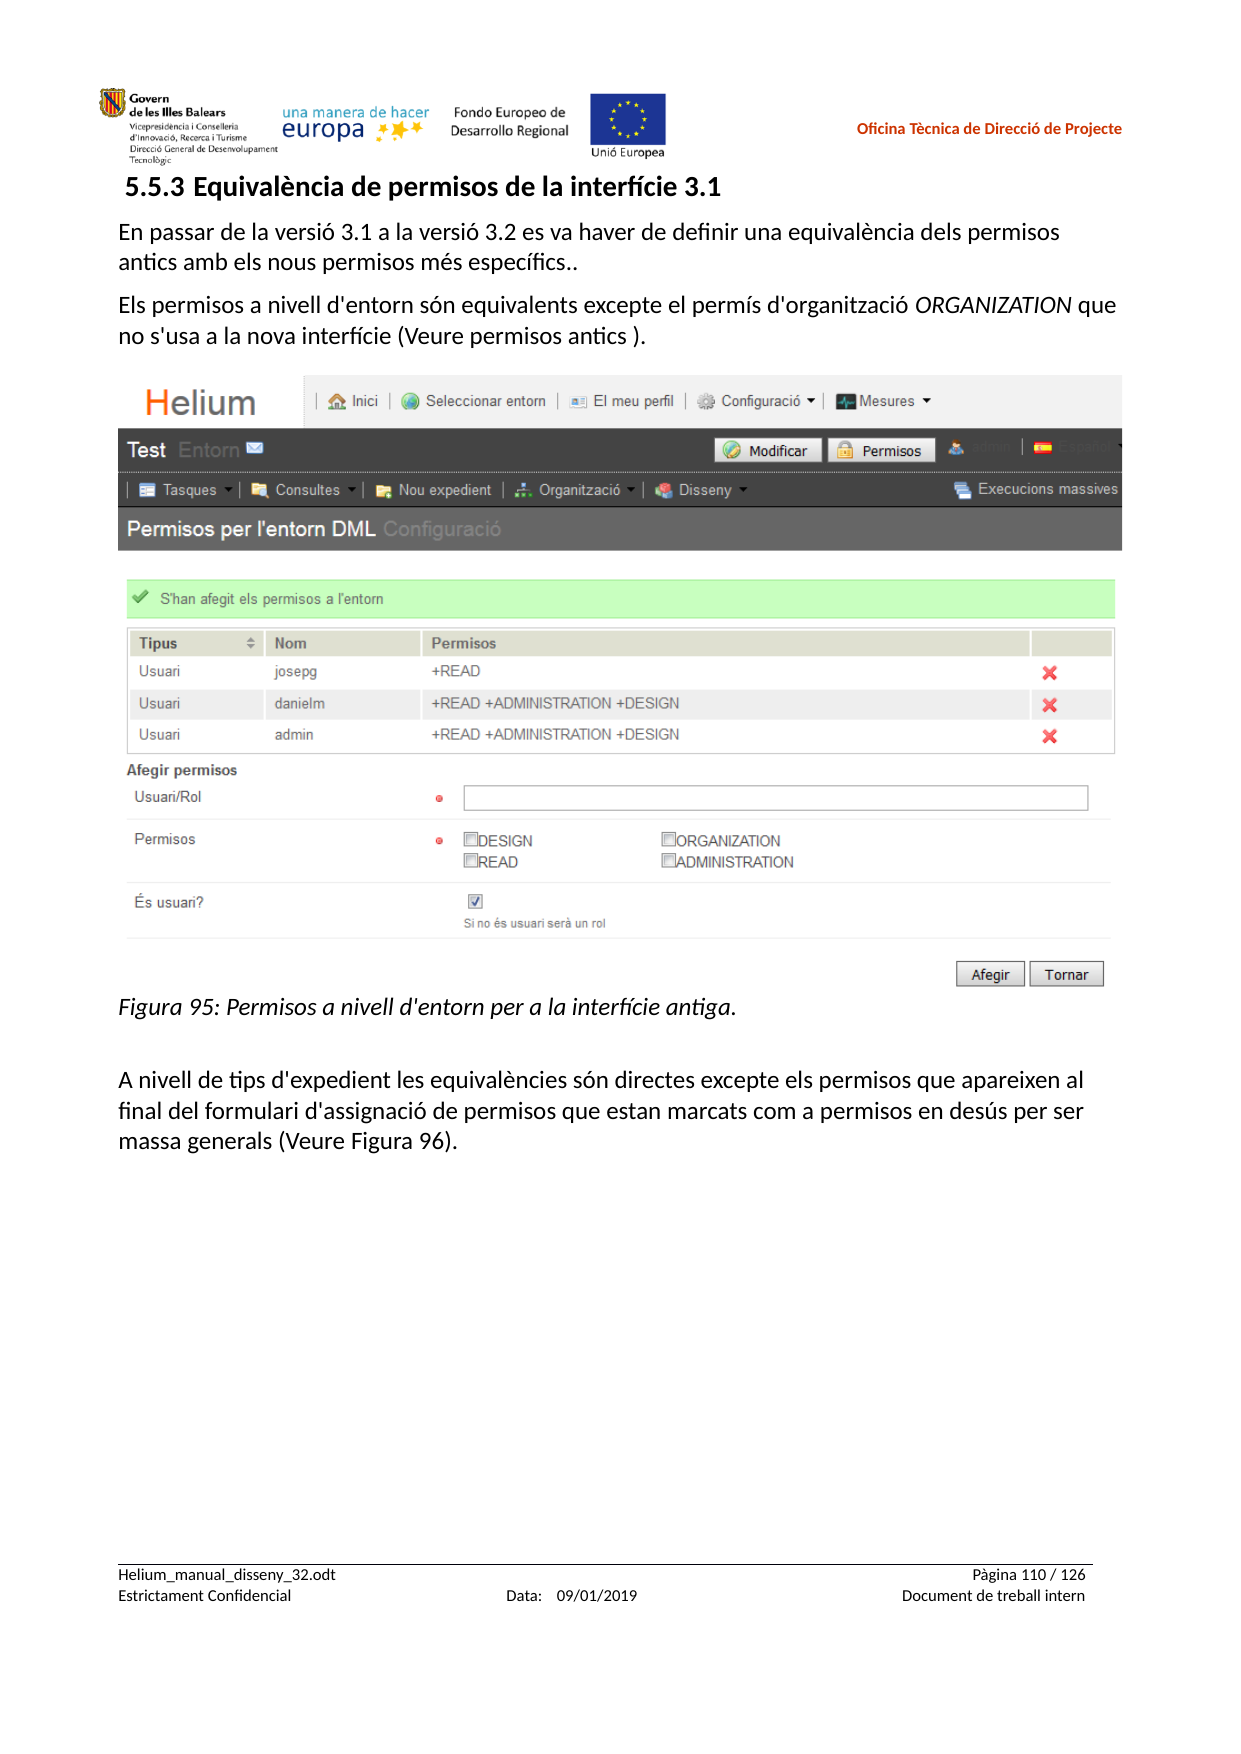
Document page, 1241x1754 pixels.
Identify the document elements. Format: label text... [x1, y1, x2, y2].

picture [99, 87, 668, 166]
subtitle Equivalència de permisos de la interfície 3.1 [118, 168, 1122, 203]
text A nivell de tips d'expedient les equivalències són directes excepte els permisos que apareixen al final del formulari d'assignació de permisos que estan marcats com a permisos en desús per ser massa generals (Veure Figura 96). [118, 1064, 1122, 1156]
picture [118, 375, 1123, 991]
text En passar de la versió 3.1 a la versió 3.2 es va haver de definir una equivalència dels permisos antics amb els nous permisos més específics.. [118, 216, 1122, 277]
text Figura 95: Permisos a nivell d'entorn per a la interfície antiga. [118, 991, 1122, 1021]
text Els permisos a nivell d'entorn són equivalents excepte el permís d'organització ORGANIZATION que no s'usa a la nova interfície (Veure permisos antics ). [118, 289, 1122, 351]
